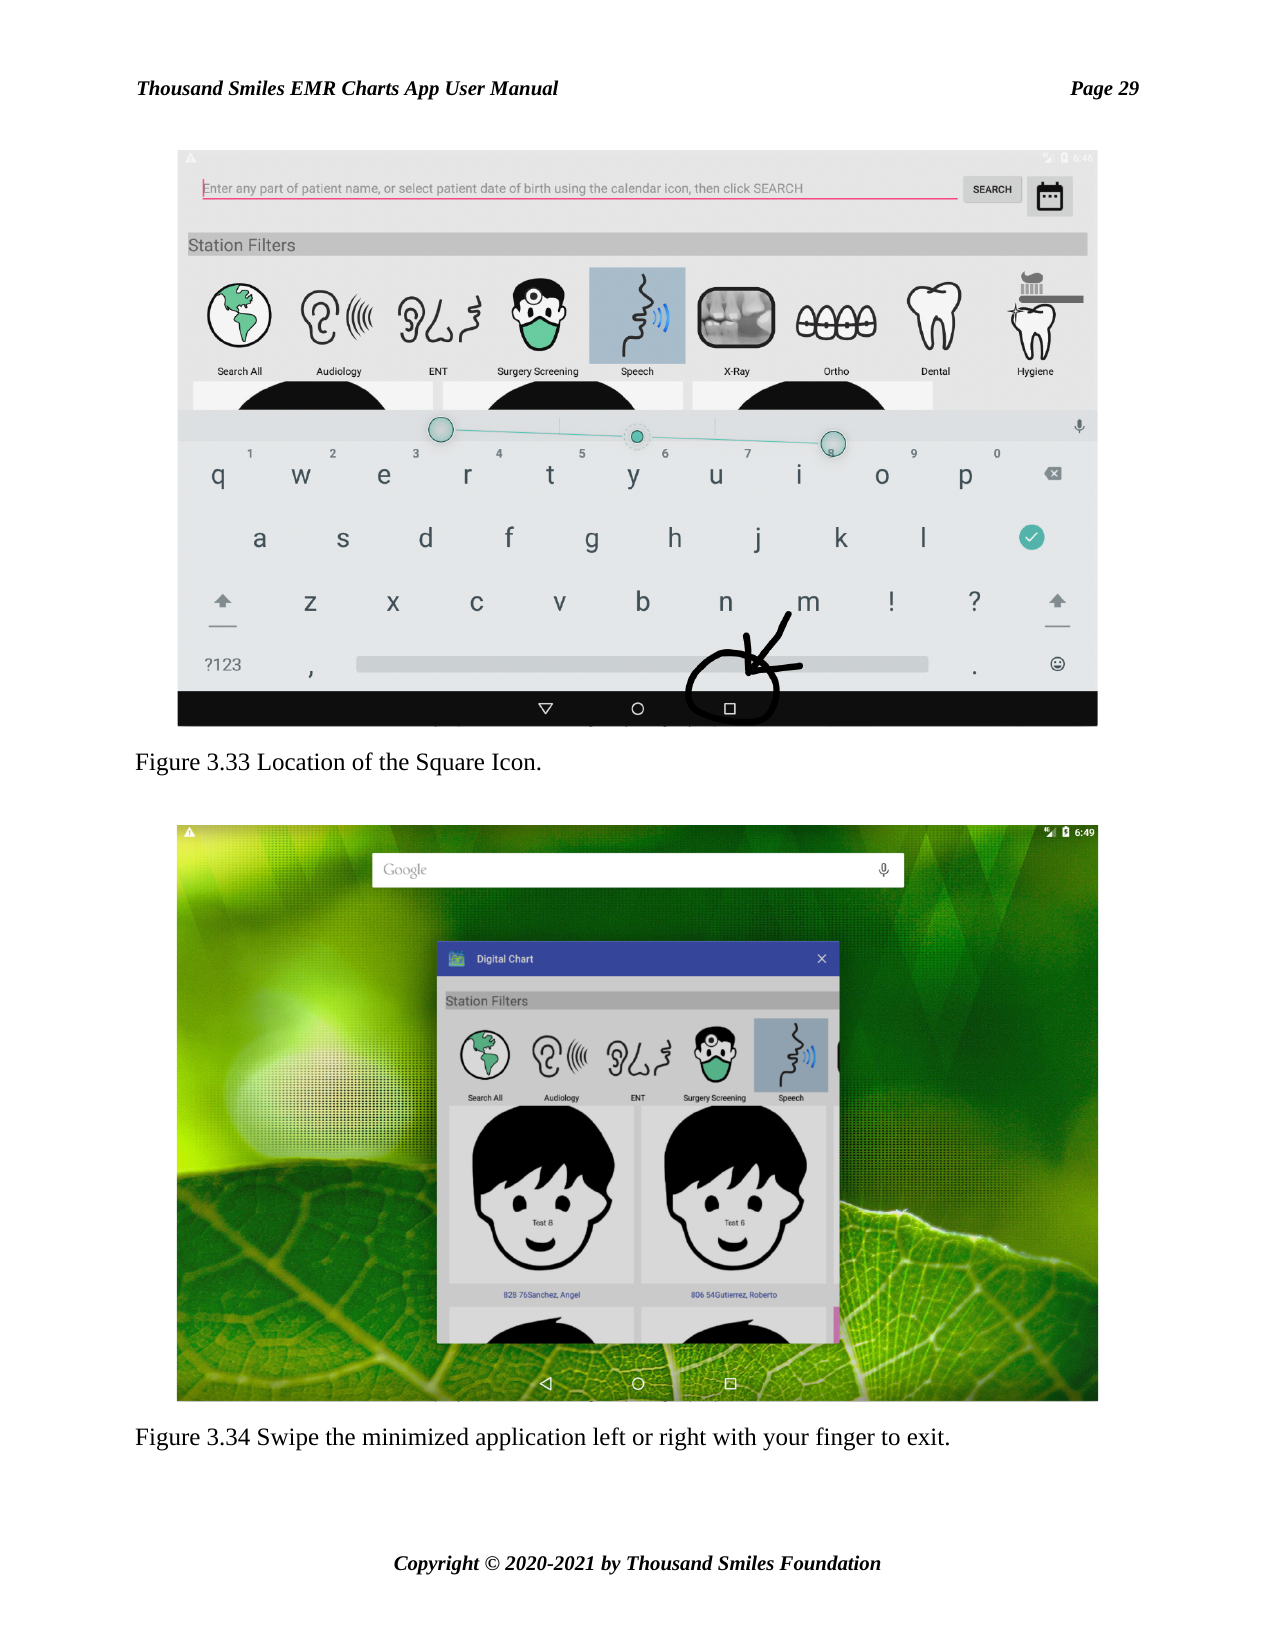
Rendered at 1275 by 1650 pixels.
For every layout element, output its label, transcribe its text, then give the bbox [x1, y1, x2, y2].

text Figure 3.34 Swipe the minimized application left or right with your finger to exit. [135, 1425, 1140, 1450]
text Figure 3.33 Location of the Square Icon. [135, 750, 1140, 775]
picture [177, 150, 1098, 727]
picture [176, 825, 1099, 1402]
